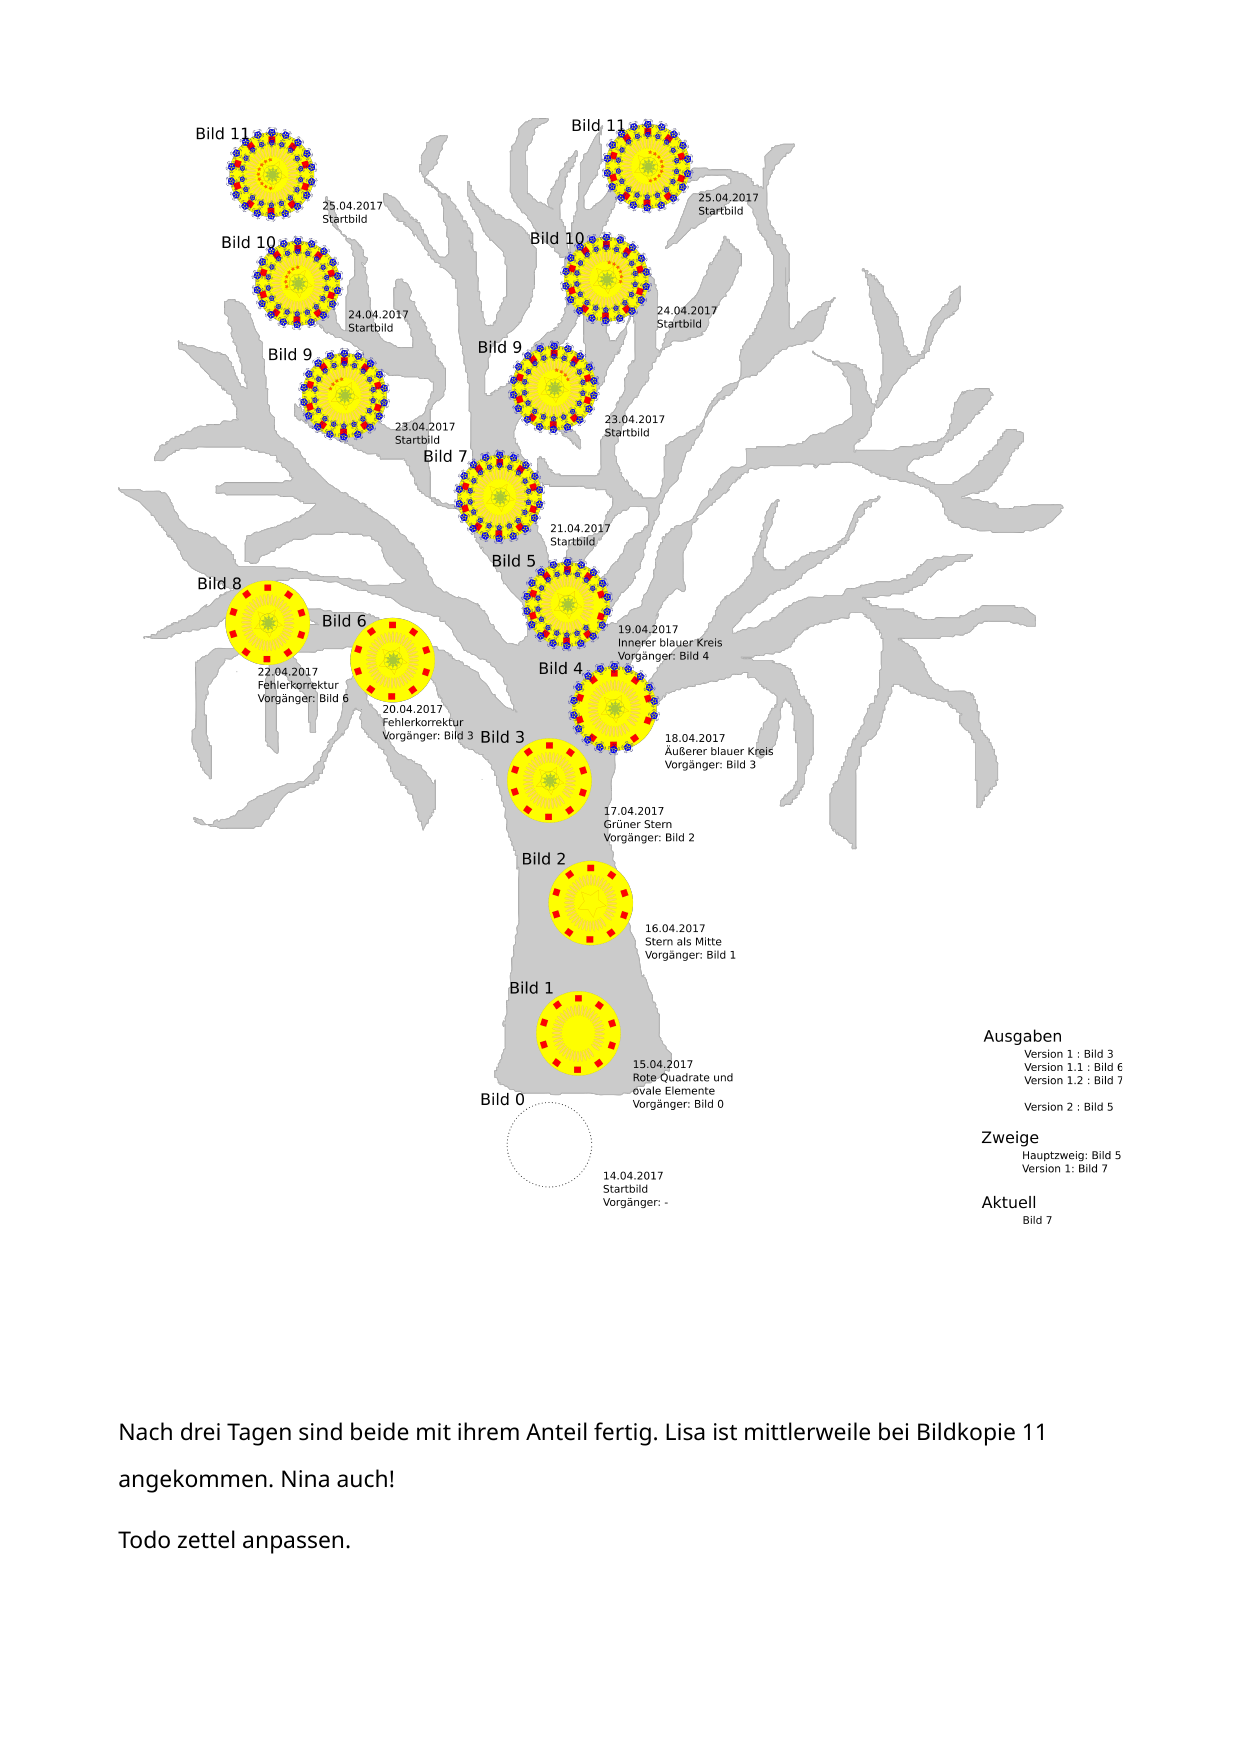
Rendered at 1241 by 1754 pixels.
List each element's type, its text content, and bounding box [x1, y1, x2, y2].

text Nach drei Tagen sind beide mit ihrem Anteil fertig. Lisa ist mittlerweile bei Bildkopie 11 angekommen. Nina auch! [118, 1401, 1122, 1494]
text Todo zettel anpassen. [118, 1524, 1122, 1555]
picture [118, 118, 1123, 1401]
